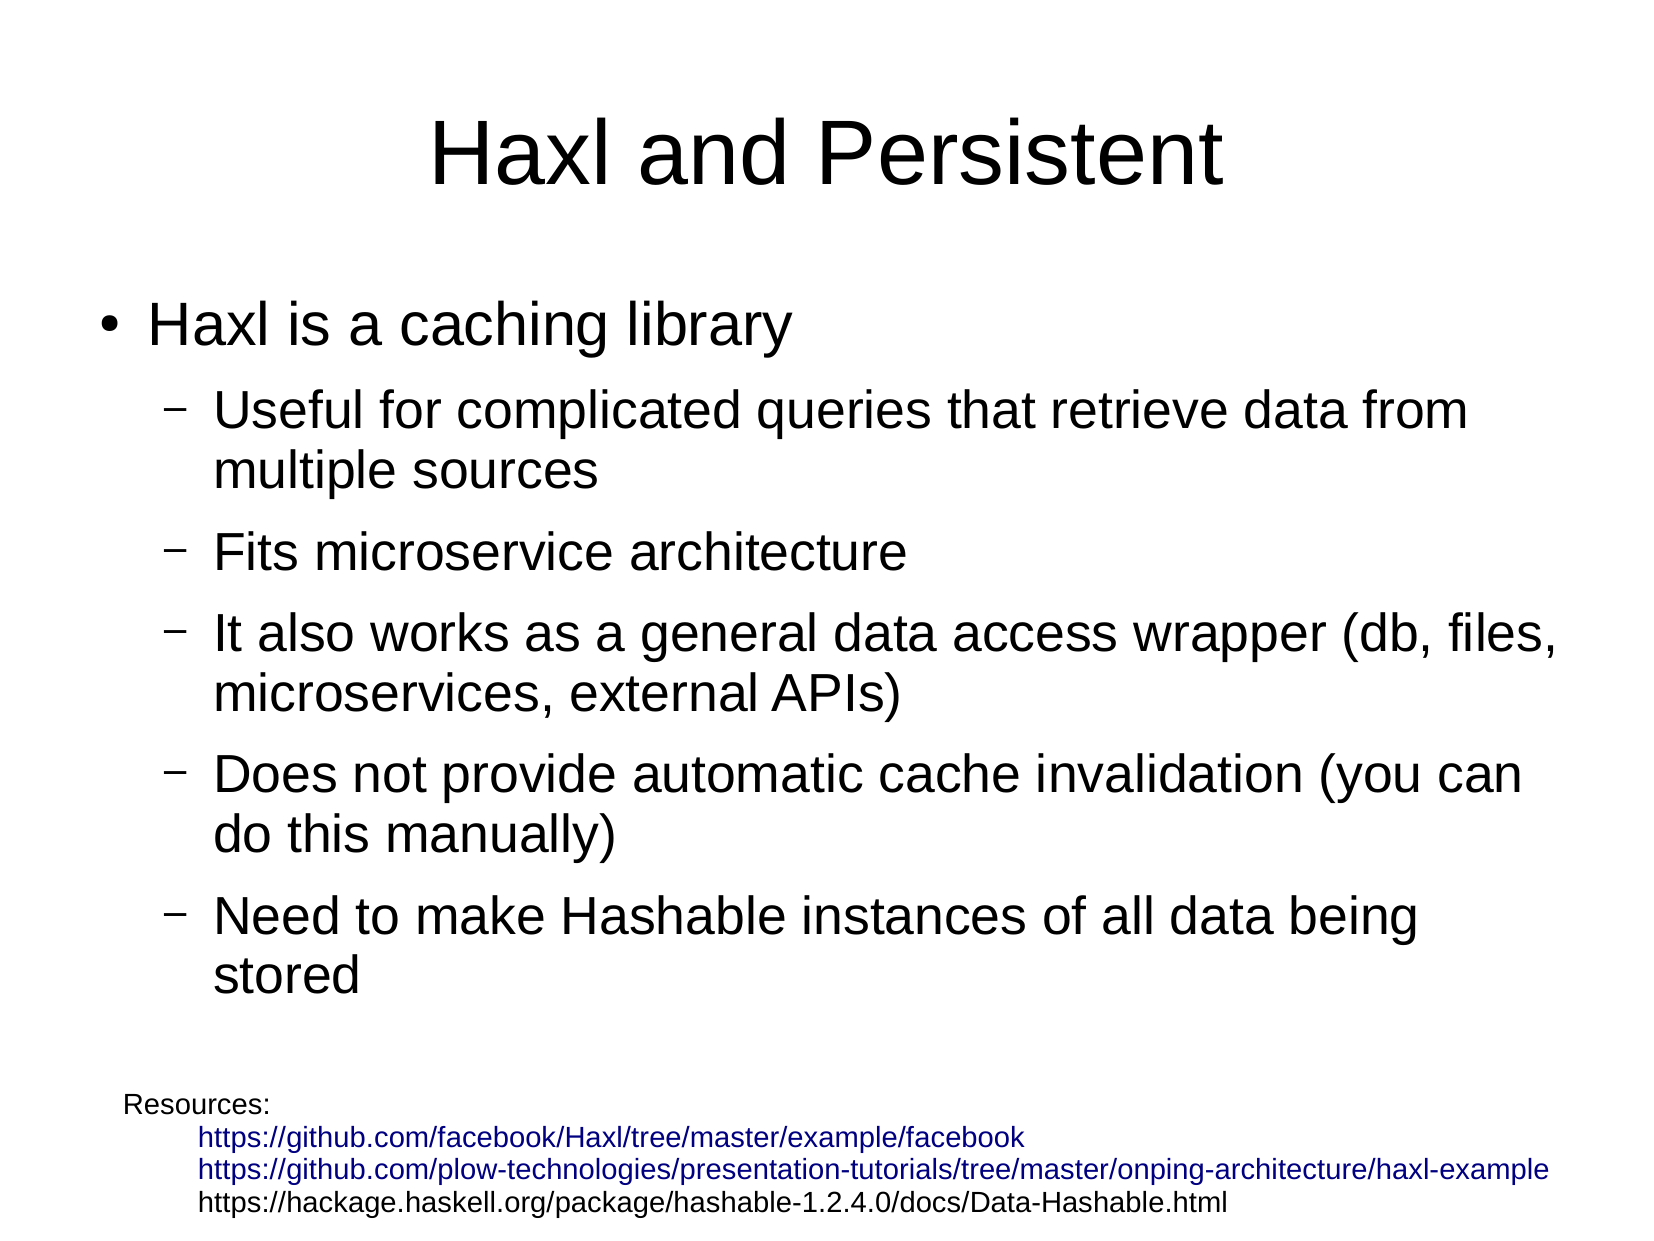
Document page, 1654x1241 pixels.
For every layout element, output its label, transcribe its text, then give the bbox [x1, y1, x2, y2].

title Haxl and Persistent [82, 49, 1571, 257]
text_box Resources: https://github.com/facebook/Haxl/tree/master/example/facebook https://github.com/plow-technologies/presentation-tutorials/tree/master/onping-architecture/haxl-example https://hackage.haskell.org/package/hashable-1.2.4.0/docs/Data-Hashable.html [108, 1080, 1579, 1225]
list Haxl is a caching library Useful for complicated queries that retrieve data from multiple sources Fits microservice architecture It also works as a general data access wrapper (db, files, microservices, external APIs) Does not provide automatic cache invalidation (you can do this manually) Need to make Hashable instances of all data being stored [82, 290, 1571, 1010]
